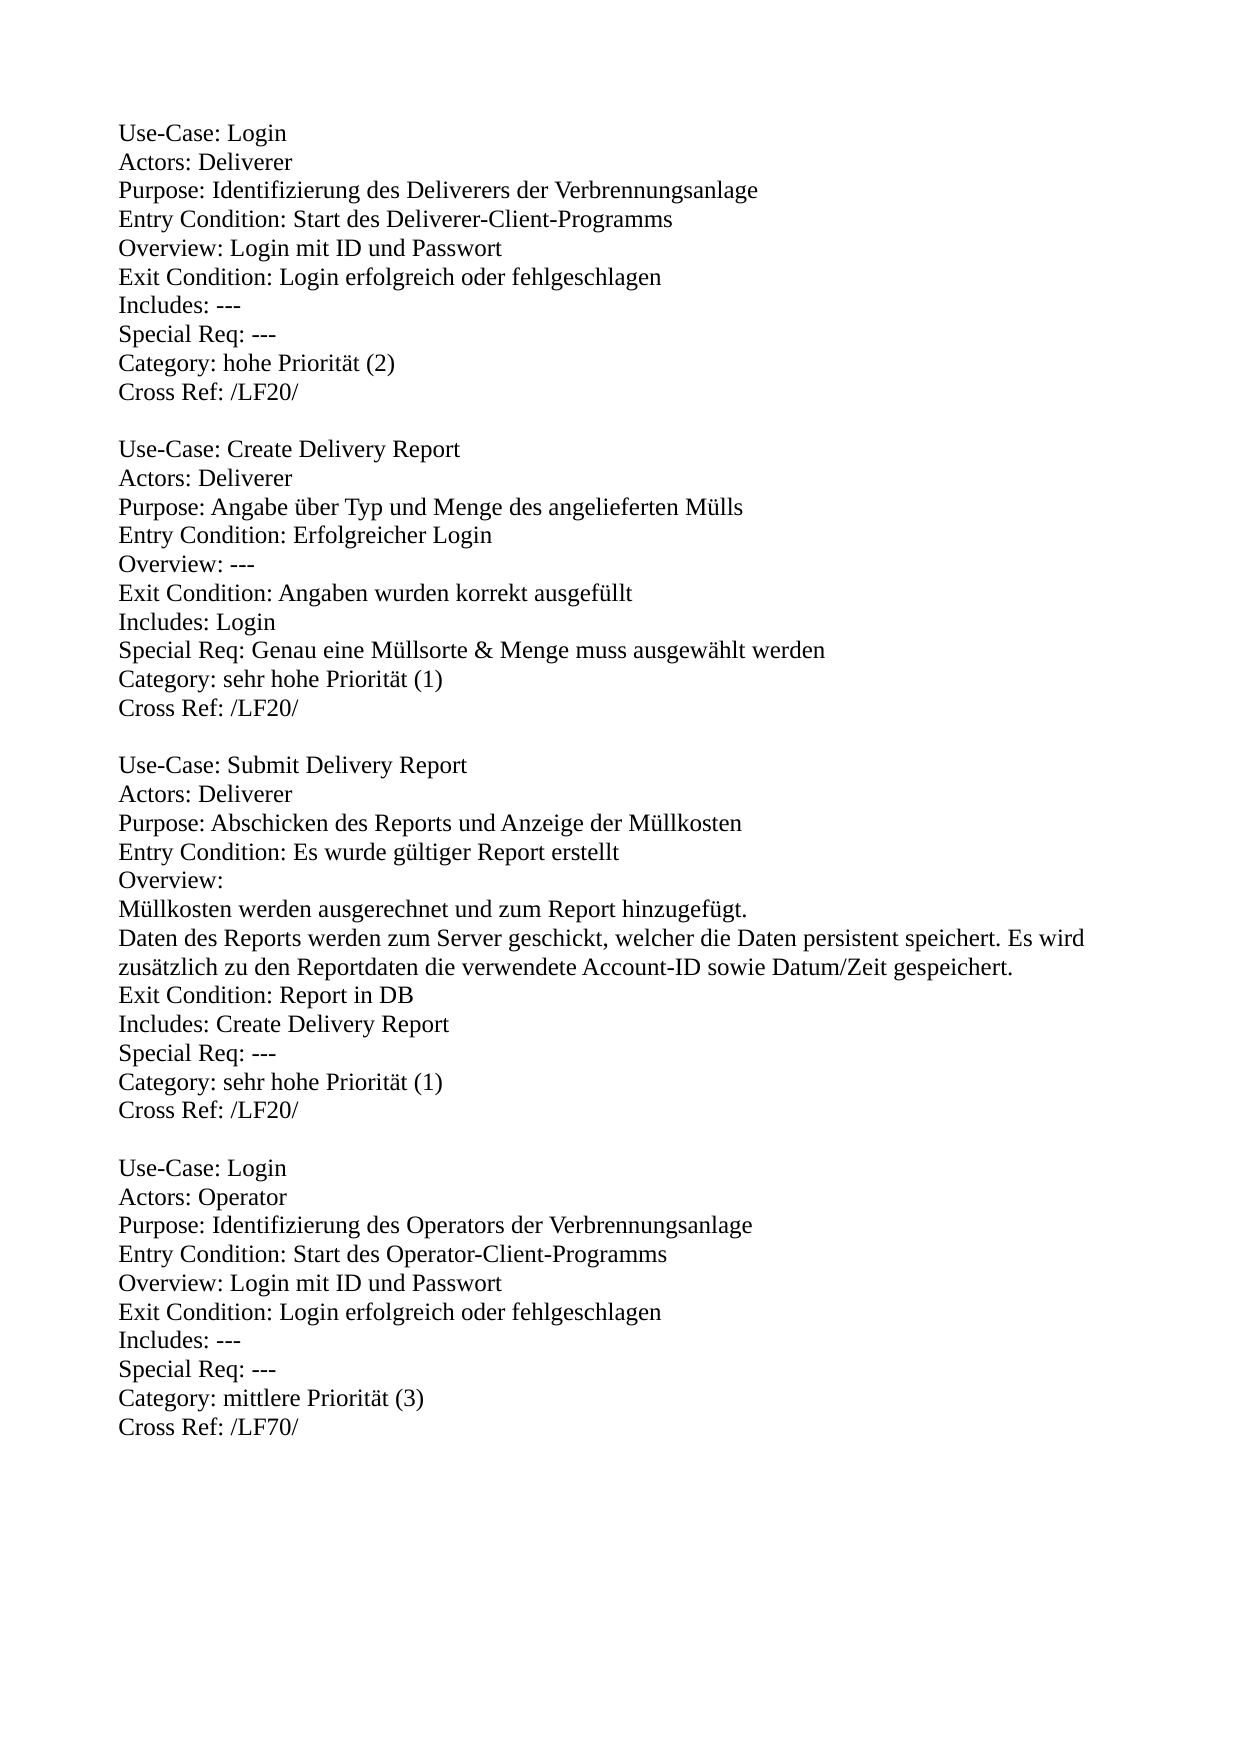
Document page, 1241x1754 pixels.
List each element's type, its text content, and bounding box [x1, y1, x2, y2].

text Cross Ref: /LF20/ [118, 1096, 1122, 1124]
text Use-Case: Login [118, 118, 1122, 147]
text Use-Case: Submit Delivery Report [118, 751, 1122, 779]
text Overview: Login mit ID und Passwort [118, 1268, 1122, 1297]
text Exit Condition: Login erfolgreich oder fehlgeschlagen [118, 1297, 1122, 1326]
text Includes: Create Delivery Report [118, 1009, 1122, 1038]
text Includes: Login [118, 607, 1122, 636]
text Use-Case: Login [118, 1153, 1122, 1182]
text Entry Condition: Start des Operator-Client-Programms [118, 1239, 1122, 1268]
text Includes: --- [118, 291, 1122, 319]
text Actors: Deliverer [118, 463, 1122, 492]
text Entry Condition: Start des Deliverer-Client-Programms [118, 204, 1122, 233]
text Category: sehr hohe Priorität (1) [118, 664, 1122, 693]
text Includes: --- [118, 1326, 1122, 1354]
text Entry Condition: Erfolgreicher Login [118, 521, 1122, 549]
text Actors: Operator [118, 1182, 1122, 1211]
text Category: mittlere Priorität (3) [118, 1383, 1122, 1412]
text Cross Ref: /LF20/ [118, 377, 1122, 406]
text Category: hohe Priorität (2) [118, 348, 1122, 377]
text Overview: [118, 866, 1122, 894]
text Purpose: Abschicken des Reports und Anzeige der Müllkosten [118, 808, 1122, 837]
text Exit Condition: Angaben wurden korrekt ausgefüllt [118, 578, 1122, 607]
text Special Req: --- [118, 1354, 1122, 1383]
text Special Req: Genau eine Müllsorte & Menge muss ausgewählt werden [118, 636, 1122, 664]
text Exit Condition: Login erfolgreich oder fehlgeschlagen [118, 262, 1122, 291]
text Actors: Deliverer [118, 779, 1122, 808]
text Entry Condition: Es wurde gültiger Report erstellt [118, 837, 1122, 866]
text Actors: Deliverer [118, 147, 1122, 176]
text Purpose: Identifizierung des Operators der Verbrennungsanlage [118, 1211, 1122, 1239]
text Overview: Login mit ID und Passwort [118, 233, 1122, 262]
text Cross Ref: /LF20/ [118, 693, 1122, 722]
text Exit Condition: Report in DB [118, 981, 1122, 1009]
text Special Req: --- [118, 1038, 1122, 1067]
text Overview: --- [118, 549, 1122, 578]
text Müllkosten werden ausgerechnet und zum Report hinzugefügt. [118, 894, 1122, 923]
text Purpose: Angabe über Typ und Menge des angelieferten Mülls [118, 492, 1122, 521]
text Category: sehr hohe Priorität (1) [118, 1067, 1122, 1096]
text Purpose: Identifizierung des Deliverers der Verbrennungsanlage [118, 176, 1122, 204]
text Use-Case: Create Delivery Report [118, 434, 1122, 463]
text Daten des Reports werden zum Server geschickt, welcher die Daten persistent speichert. Es wird zusätzlich zu den Reportdaten die verwendete Account-ID sowie Datum/Zeit gespeichert. [118, 923, 1122, 981]
text Cross Ref: /LF70/ [118, 1412, 1122, 1441]
text Special Req: --- [118, 319, 1122, 348]
